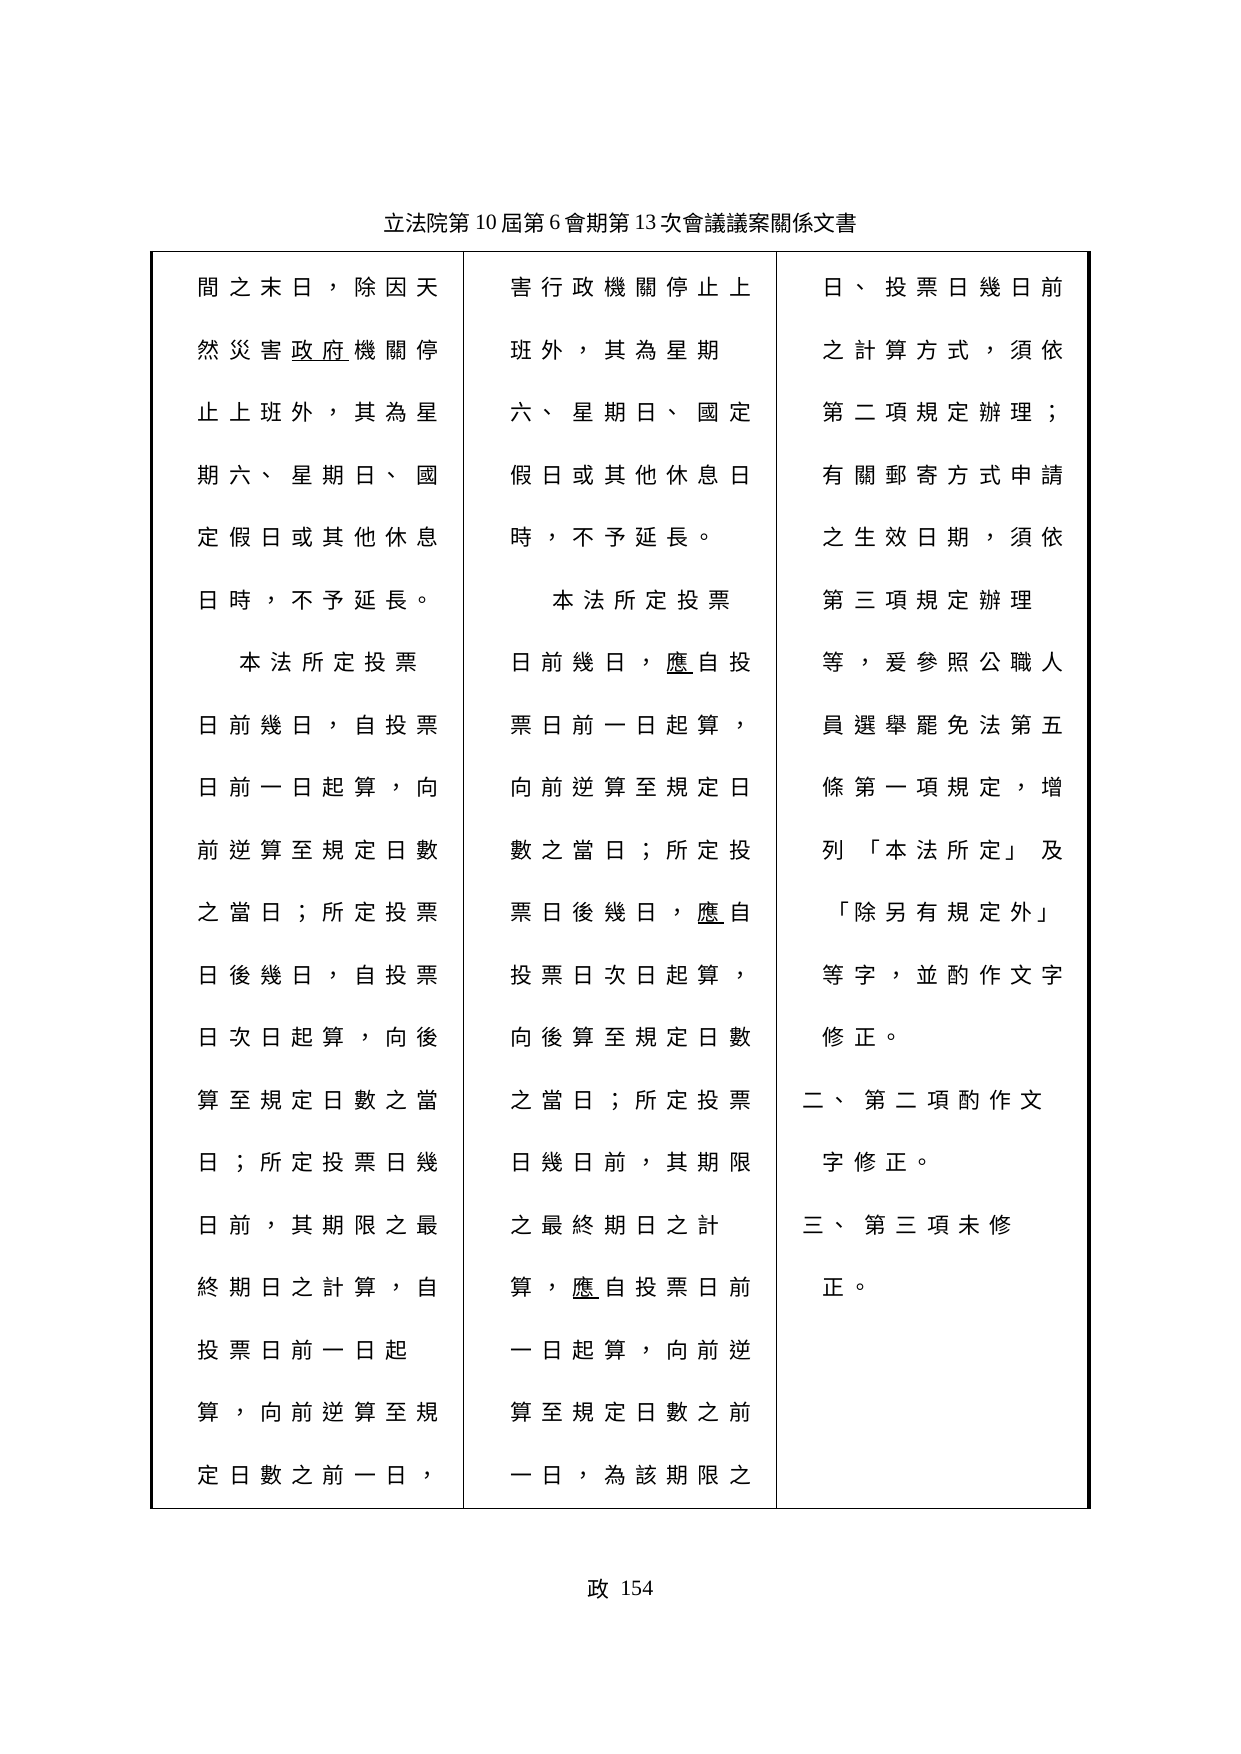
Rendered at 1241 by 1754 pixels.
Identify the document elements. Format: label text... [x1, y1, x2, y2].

table_cell 間之末日，除因天然災害政府機關停止上班外，其為星期六、星期日、國定假日或其他休息日時，不予延長。 本法所定投票日前幾日，自投票日前一日起算，向前逆算至規定日數之當日；所定投票日後幾日，自投票日次日起算，向後算至規定日數之當日；所定投票日幾日前，其期限之最終期日之計算，自投票日前一日起算，向前逆算至規定日數之前一日， [153, 252, 463, 1508]
table_cell 日、投票日幾日前之計算方式，須依第二項規定辦理；有關郵寄方式申請之生效日期，須依第三項規定辦理等，爰參照公職人員選舉罷免法第五條第一項規定，增列「本法所定」及「除另有規定外」等字，並酌作文字修正。 二、第二項酌作文字修正。 三、第三項未修正。 [777, 252, 1087, 1508]
table_cell 害行政機關停止上班外，其為星期六、星期日、國定假日或其他休息日時，不予延長。 本法所定投票日前幾日，應自投票日前一日起算，向前逆算至規定日數之當日；所定投票日後幾日，應自投票日次日起算，向後算至規定日數之當日；所定投票日幾日前，其期限之最終期日之計算，應自投票日前一日起算，向前逆算至規定日數之前一日，為該期限之 [464, 252, 776, 1508]
